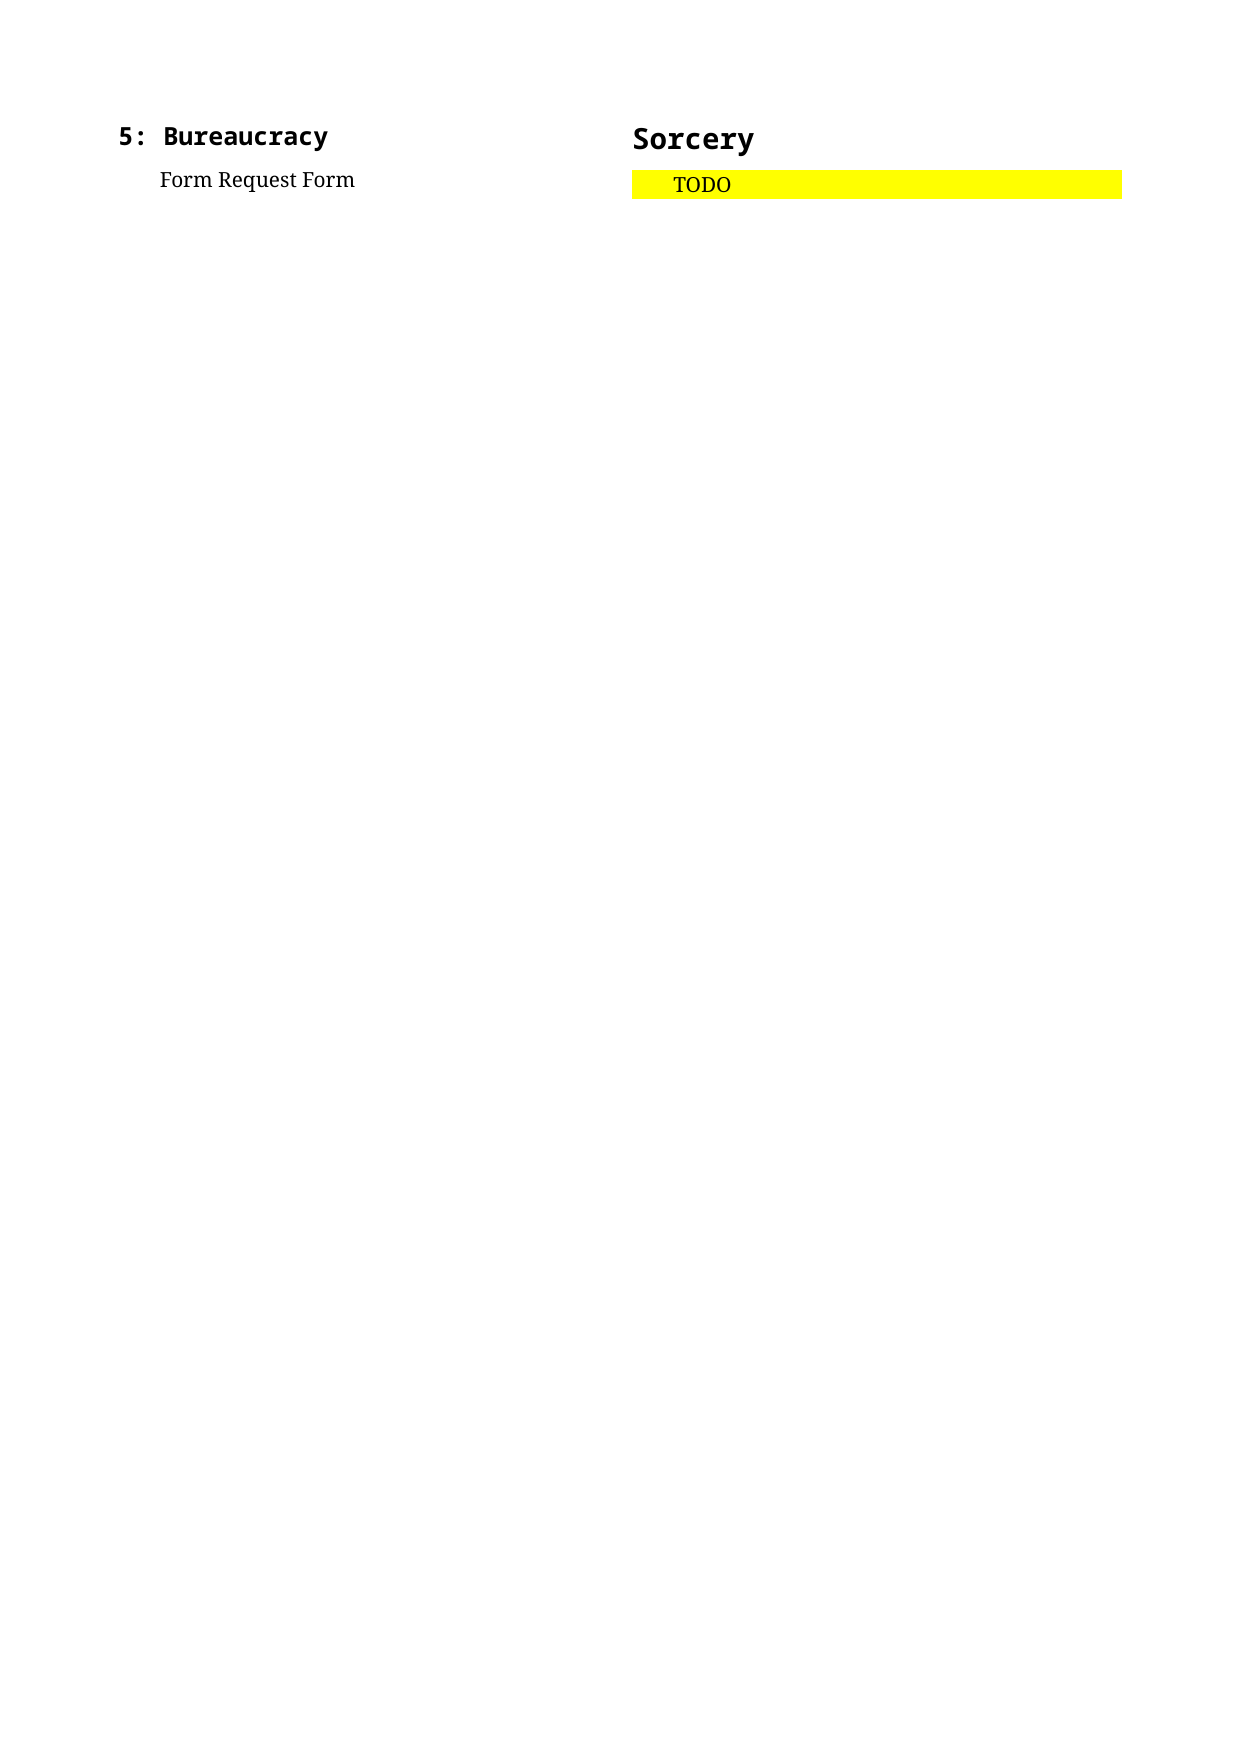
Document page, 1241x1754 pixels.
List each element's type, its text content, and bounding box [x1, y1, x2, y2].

text TODO [632, 170, 1122, 199]
subtitle Sorcery [632, 118, 1122, 158]
subtitle 5: Bureaucracy [118, 118, 608, 152]
text Form Request Form [118, 165, 608, 193]
